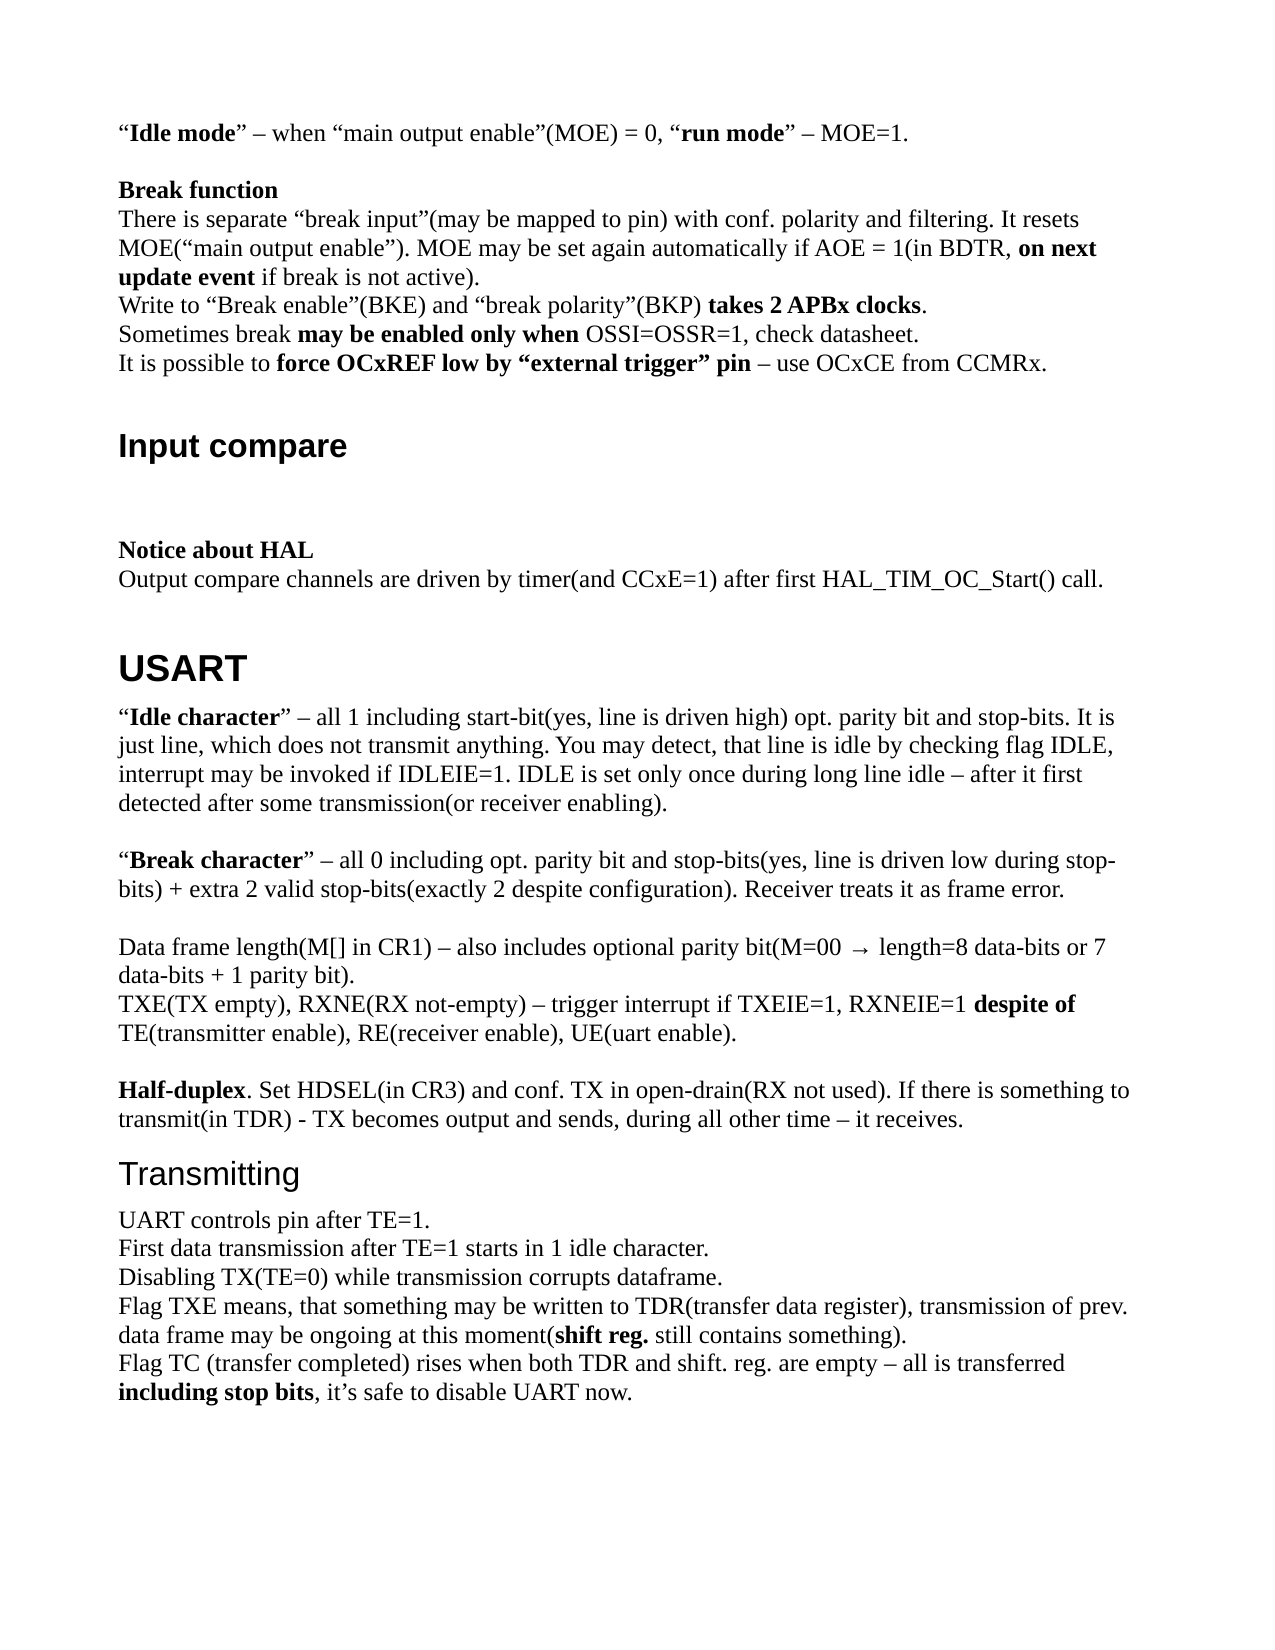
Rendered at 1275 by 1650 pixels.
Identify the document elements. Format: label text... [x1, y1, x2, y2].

subtitle Input compare [118, 426, 1157, 465]
text Flag TXE means, that something may be written to TDR(transfer data register), transmission of prev. data frame may be ongoing at this moment(shift reg. still contains something). [118, 1291, 1157, 1348]
text Disabling TX(TE=0) while transmission corrupts dataframe. [118, 1262, 1157, 1291]
text “Idle mode” – when “main output enable”(MOE) = 0, “run mode” – MOE=1. [118, 118, 1157, 147]
text Write to “Break enable”(BKE) and “break polarity”(BKP) takes 2 APBx clocks. [118, 291, 1157, 319]
text “Break character” – all 0 including opt. parity bit and stop-bits(yes, line is driven low during stop-bits) + extra 2 valid stop-bits(exactly 2 despite configuration). Receiver treats it as frame error. [118, 846, 1157, 903]
text First data transmission after TE=1 starts in 1 idle character. [118, 1233, 1157, 1262]
text There is separate “break input”(may be mapped to pin) with conf. polarity and filtering. It resets MOE(“main output enable”). MOE may be set again automatically if AOE = 1(in BDTR, on next update event if break is not active). [118, 204, 1157, 291]
text Break function [118, 176, 1157, 204]
text Half-duplex. Set HDSEL(in CR3) and conf. TX in open-drain(RX not used). If there is something to transmit(in TDR) - TX becomes output and sends, during all other time – it receives. [118, 1076, 1157, 1133]
text Sometimes break may be enabled only when OSSI=OSSR=1, check datasheet. [118, 319, 1157, 348]
text Notice about HAL [118, 535, 1157, 564]
text TXE(TX empty), RXNE(RX not-empty) – trigger interrupt if TXEIE=1, RXNEIE=1 despite of TE(transmitter enable), RE(receiver enable), UE(uart enable). [118, 989, 1157, 1047]
text Data frame length(M[] in CR1) – also includes optional parity bit(M=00 → length=8 data-bits or 7 data-bits + 1 parity bit). [118, 932, 1157, 989]
subtitle USART [118, 646, 1157, 689]
subtitle Transmitting [118, 1154, 1157, 1192]
text Flag TC (transfer completed) rises when both TDR and shift. reg. are empty – all is transferred including stop bits, it’s safe to disable UART now. [118, 1348, 1157, 1406]
text “Idle character” – all 1 including start-bit(yes, line is driven high) opt. parity bit and stop-bits. It is just line, which does not transmit anything. You may detect, that line is idle by checking flag IDLE, interrupt may be invoked if IDLEIE=1. IDLE is set only once during long line idle – after it first detected after some transmission(or receiver enabling). [118, 702, 1157, 817]
text It is possible to force OCxREF low by “external trigger” pin – use OCxCE from CCMRx. [118, 348, 1157, 377]
text UART controls pin after TE=1. [118, 1205, 1157, 1233]
text Output compare channels are driven by timer(and CCxE=1) after first HAL_TIM_OC_Start() call. [118, 564, 1157, 592]
